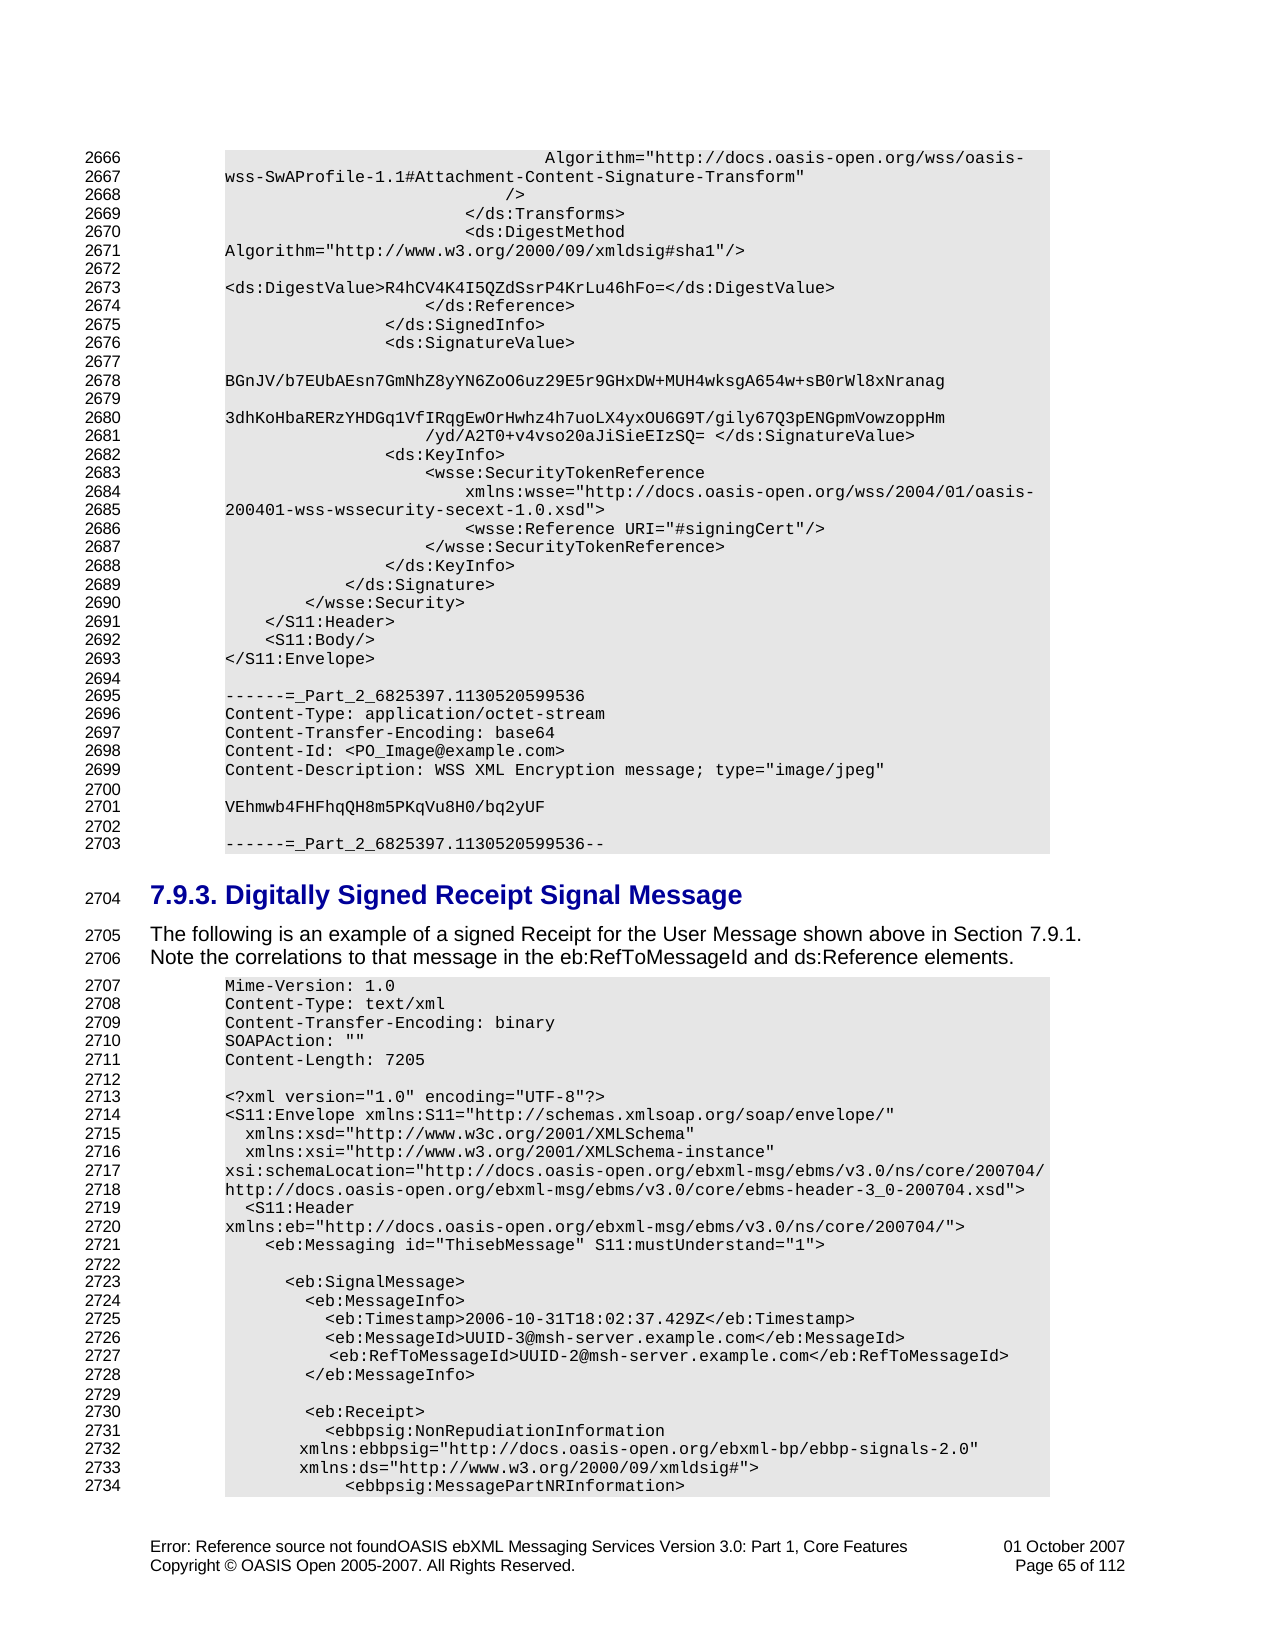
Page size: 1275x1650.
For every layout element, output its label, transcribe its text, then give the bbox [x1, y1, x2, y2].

text Content-Id: <PO_Image@example.com> [225, 743, 1050, 762]
text <ds:SignatureValue> [225, 335, 1050, 354]
text </S11:Header> [225, 613, 1050, 632]
text <ds:KeyInfo> [225, 447, 1050, 465]
text <wsse:Reference URI="#signingCert"/> [225, 521, 1050, 539]
text /yd/A2T0+v4vso20aJiSieEIzSQ= </ds:SignatureValue> [225, 428, 1050, 447]
text BGnJV/b7EUbAEsn7GmNhZ8yYN6ZoO6uz29E5r9GHxDW+MUH4wksgA654w+sB0rWl8xNranag [225, 354, 1050, 391]
text Content-Type: application/octet-stream [225, 706, 1050, 725]
text The following is an example of a signed Receipt for the User Message shown above in Section 7.9.1. Note the correlations to that message in the eb:RefToMessageId and ds:Reference elements. [150, 922, 1125, 969]
text </ds:KeyInfo> [225, 558, 1050, 576]
text SOAPAction: "" [225, 1033, 1050, 1052]
text </ds:Transforms> [225, 206, 1050, 224]
text xmlns:xsd="http://www.w3c.org/2001/XMLSchema" [225, 1126, 1050, 1144]
text Content-Type: text/xml [225, 996, 1050, 1014]
text VEhmwb4FHFhqQH8m5PKqVu8H0/bq2yUF [225, 799, 1050, 817]
text <ds:DigestValue>R4hCV4K4I5QZdSsrP4KrLu46hFo=</ds:DigestValue> [225, 261, 1050, 298]
text Content-Description: WSS XML Encryption message; type="image/jpeg" [225, 762, 1050, 780]
text <S11:Header xmlns:eb="http://docs.oasis-open.org/ebxml-msg/ebms/v3.0/ns/core/200704/"> [225, 1200, 1050, 1237]
text Content-Length: 7205 [225, 1052, 1050, 1070]
text xmlns:wsse="http://docs.oasis-open.org/wss/2004/01/oasis-200401-wss-wssecurity-secext-1.0.xsd"> [225, 484, 1050, 521]
text <wsse:SecurityTokenReference [225, 465, 1050, 484]
text Algorithm="http://docs.oasis-open.org/wss/oasis-wss-SwAProfile-1.1#Attachment-Content-Signature-Transform" [225, 150, 1050, 187]
text <?xml version="1.0" encoding="UTF-8"?> [225, 1089, 1050, 1107]
text <ds:DigestMethod Algorithm="http://www.w3.org/2000/09/xmldsig#sha1"/> [225, 224, 1050, 261]
text <eb:RefToMessageId>UUID-2@msh-server.example.com</eb:RefToMessageId> [225, 1348, 1050, 1367]
text <ebbpsig:NonRepudiationInformation [225, 1422, 1050, 1441]
text </wsse:SecurityTokenReference> [225, 539, 1050, 558]
text http://docs.oasis-open.org/ebxml-msg/ebms/v3.0/core/ebms-header-3_0-200704.xsd"> [225, 1181, 1050, 1200]
text Mime-Version: 1.0 [225, 977, 1050, 996]
text </ds:SignedInfo> [225, 317, 1050, 335]
text xmlns:ebbpsig="http://docs.oasis-open.org/ebxml-bp/ebbp-signals-2.0" [225, 1441, 1050, 1459]
text xsi:schemaLocation="http://docs.oasis-open.org/ebxml-msg/ebms/v3.0/ns/core/200704/ [225, 1163, 1050, 1181]
text </ds:Signature> [225, 576, 1050, 595]
text <eb:MessageId>UUID-3@msh-server.example.com</eb:MessageId> [225, 1330, 1050, 1348]
text </eb:MessageInfo> [225, 1367, 1050, 1385]
text </ds:Reference> [225, 298, 1050, 317]
text Content-Transfer-Encoding: binary [225, 1014, 1050, 1033]
text </S11:Envelope> [225, 651, 1050, 669]
text <eb:SignalMessage> [225, 1274, 1050, 1293]
text </wsse:Security> [225, 595, 1050, 613]
text <eb:Messaging id="ThisebMessage" S11:mustUnderstand="1"> [225, 1237, 1050, 1256]
text xmlns:ds="http://www.w3.org/2000/09/xmldsig#"> [225, 1459, 1050, 1478]
text /> [225, 187, 1050, 206]
text <eb:MessageInfo> [225, 1293, 1050, 1311]
text 3dhKoHbaRERzYHDGq1VfIRqgEwOrHwhz4h7uoLX4yxOU6G9T/gily67Q3pENGpmVowzoppHm [225, 391, 1050, 428]
text <eb:Timestamp>2006-10-31T18:02:37.429Z</eb:Timestamp> [225, 1311, 1050, 1330]
text <S11:Body/> [225, 632, 1050, 651]
text <ebbpsig:MessagePartNRInformation> [225, 1478, 1050, 1497]
text <eb:Receipt> [225, 1404, 1050, 1422]
text ------=_Part_2_6825397.1130520599536-- [225, 836, 1050, 854]
subtitle Digitally Signed Receipt Signal Message [150, 879, 1125, 909]
text xmlns:xsi="http://www.w3.org/2001/XMLSchema-instance" [225, 1144, 1050, 1163]
text Content-Transfer-Encoding: base64 [225, 725, 1050, 743]
text <S11:Envelope xmlns:S11="http://schemas.xmlsoap.org/soap/envelope/" [225, 1107, 1050, 1126]
text ------=_Part_2_6825397.1130520599536 [225, 688, 1050, 706]
